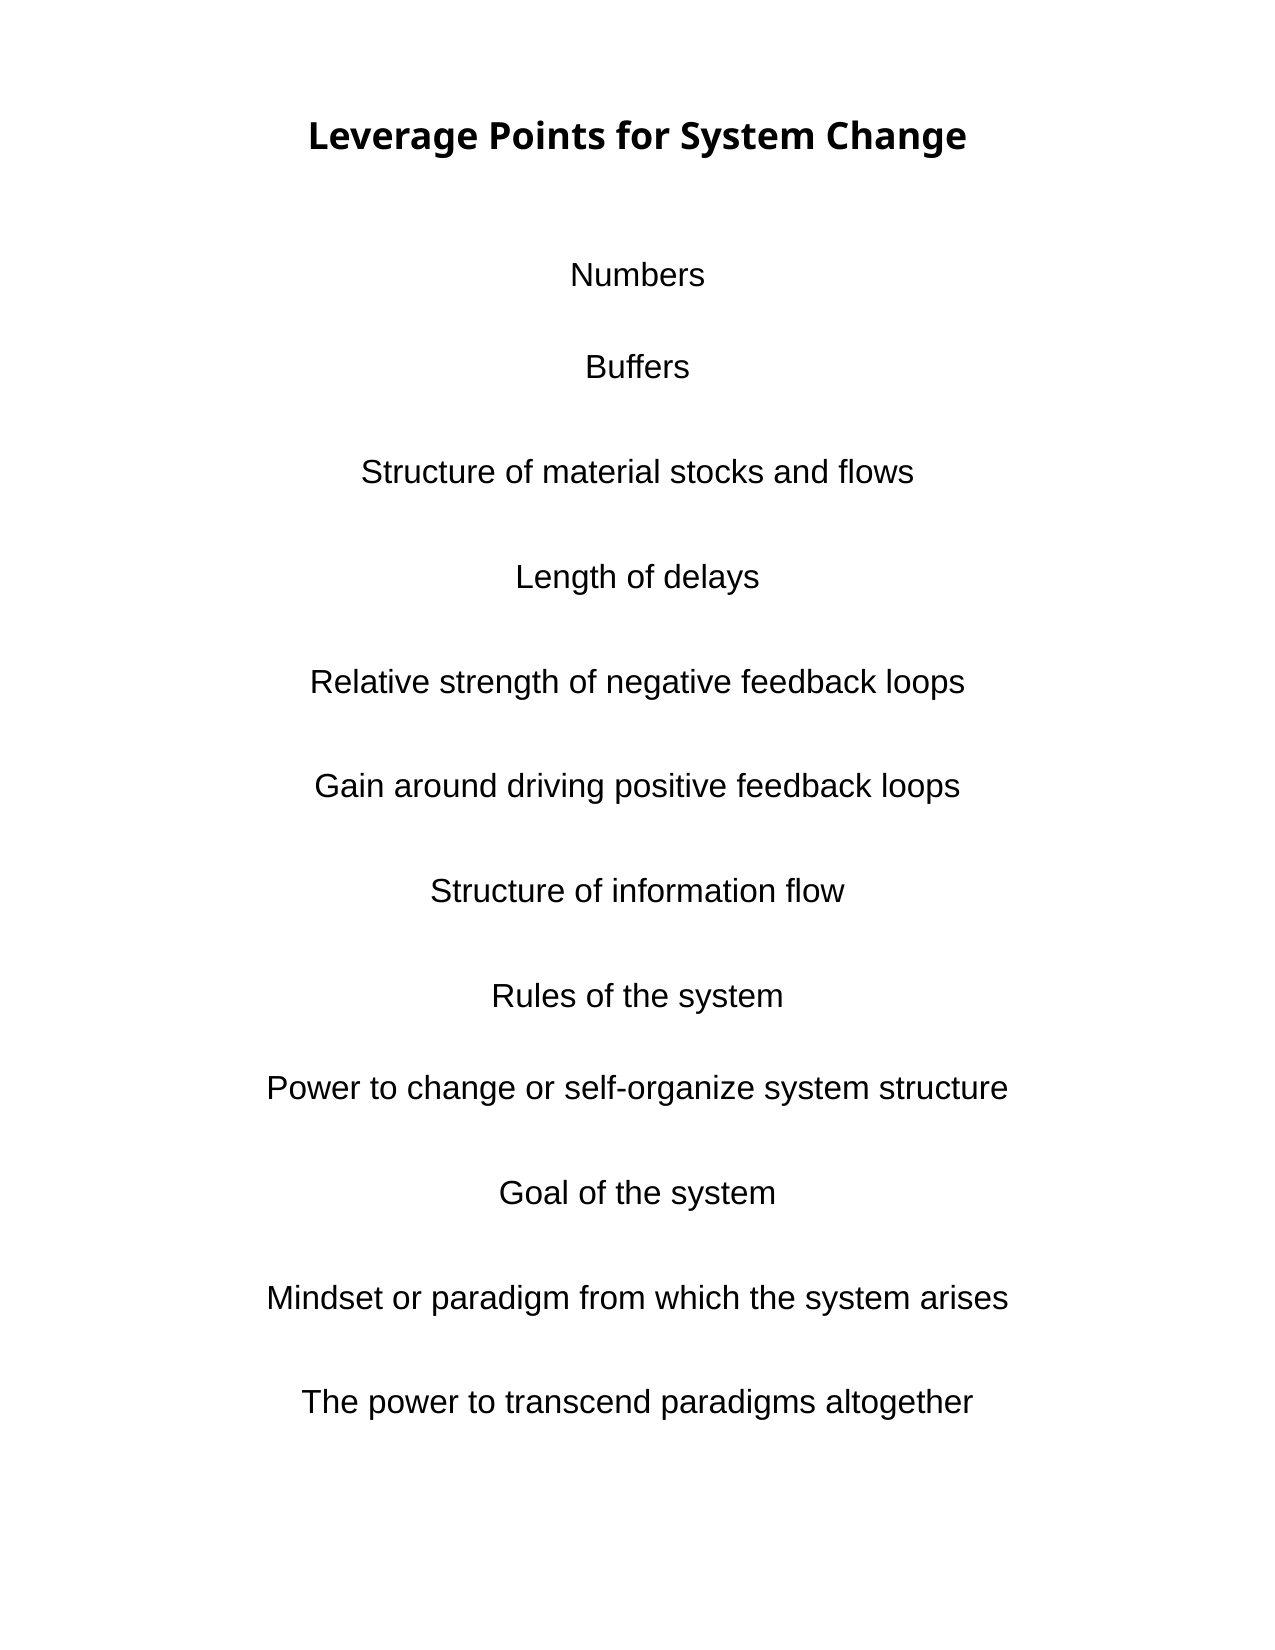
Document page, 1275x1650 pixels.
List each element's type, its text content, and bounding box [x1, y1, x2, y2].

subtitle Rules of the system [118, 976, 1157, 1015]
subtitle Structure of material stocks and flows [118, 452, 1157, 491]
subtitle Structure of information flow [118, 871, 1157, 909]
subtitle Goal of the system [118, 1173, 1157, 1212]
subtitle Relative strength of negative feedback loops [118, 662, 1157, 700]
subtitle The power to transcend paradigms altogether [118, 1382, 1157, 1421]
subtitle Power to change or self-organize system structure [118, 1068, 1157, 1107]
subtitle Length of delays [118, 557, 1157, 595]
subtitle Numbers [118, 255, 1157, 294]
subtitle Gain around driving positive feedback loops [118, 766, 1157, 805]
title Leverage Points for System Change [118, 109, 1157, 160]
subtitle Buffers [118, 348, 1157, 386]
subtitle Mindset or paradigm from which the system arises [118, 1278, 1157, 1316]
